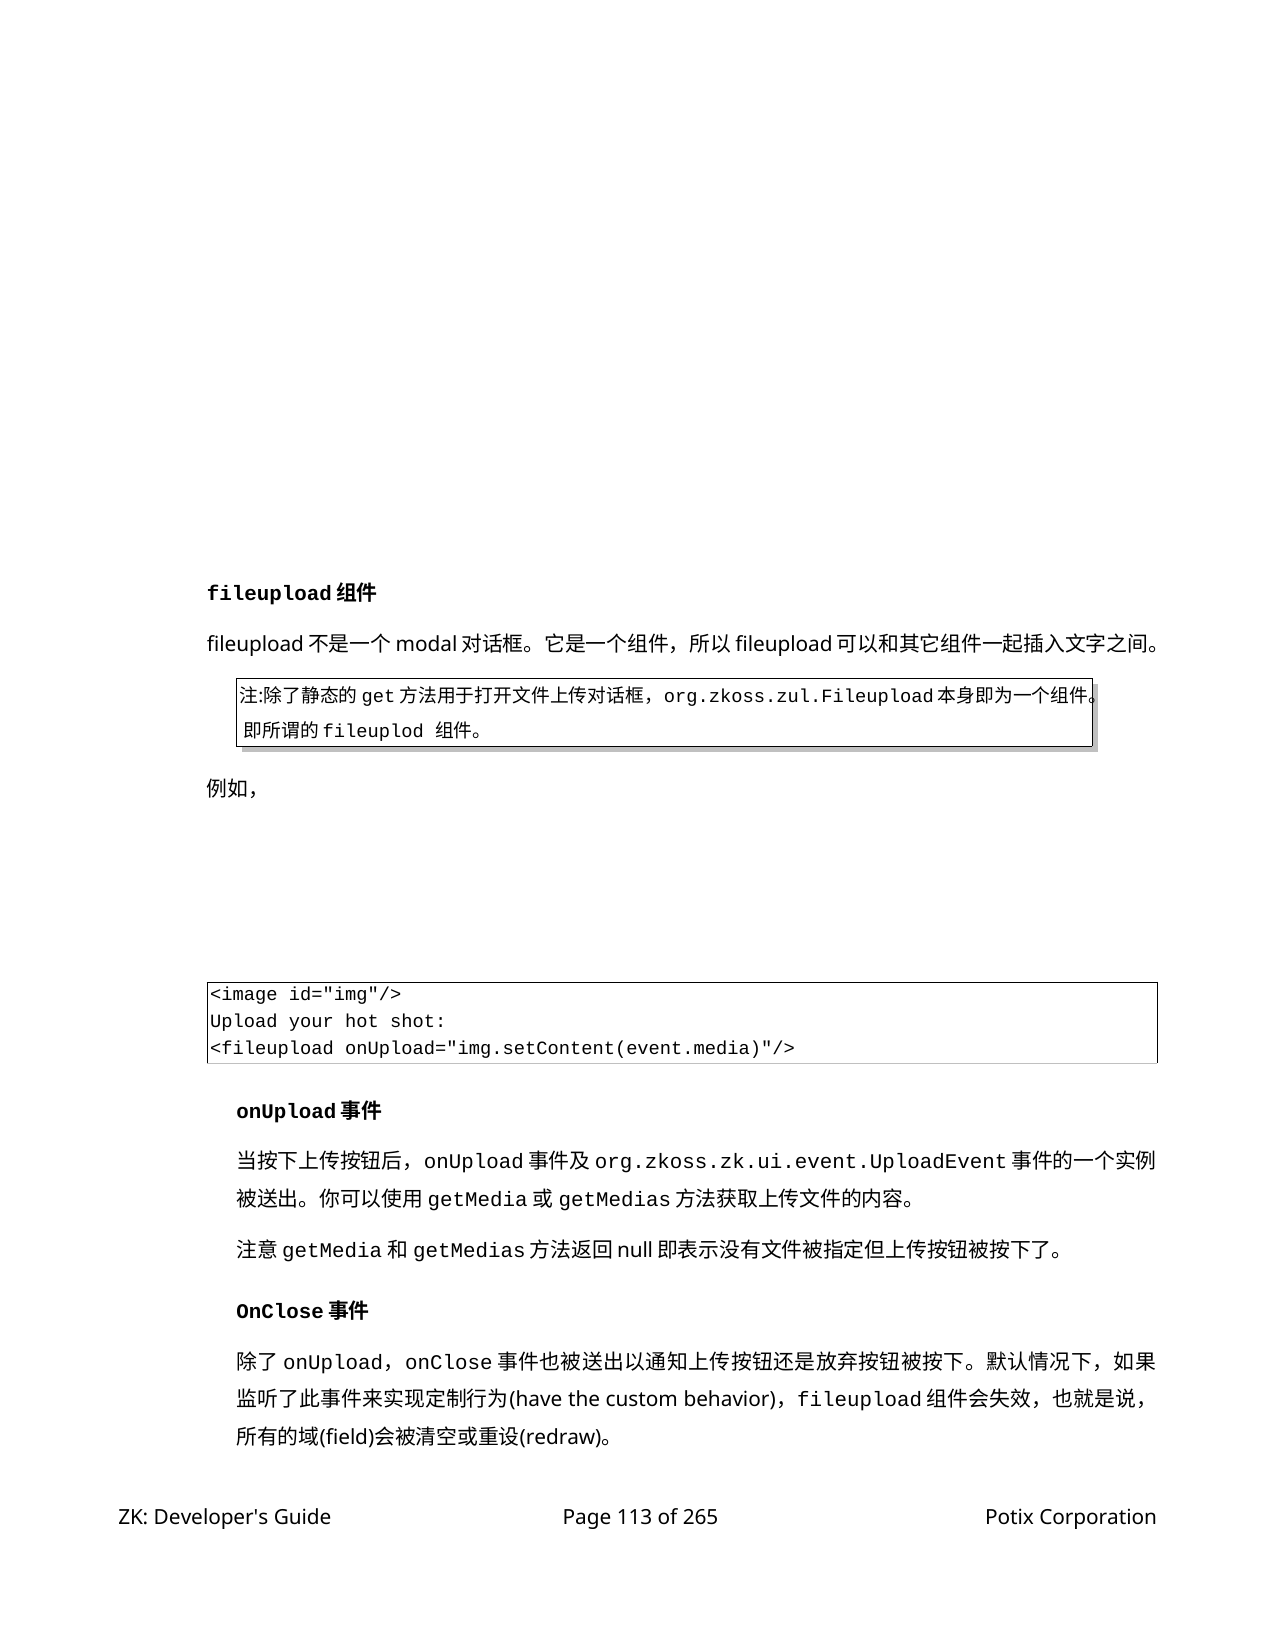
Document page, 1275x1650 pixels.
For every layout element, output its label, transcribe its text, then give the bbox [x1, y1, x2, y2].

subtitle onUpload事件 [236, 1094, 1157, 1124]
text 当按下上传按钮后，onUpload事件及org.zkoss.zk.ui.event.UploadEvent事件的一个实例被送出。你可以使用getMedia 或 getMedias方法获取上传文件的内容。 [236, 1145, 1157, 1213]
text fileupload不是一个modal对话框。它是一个组件，所以fileupload可以和其它组件一起插入文字之间。 [207, 627, 1157, 657]
subtitle fileupload组件 [207, 577, 1157, 607]
text 注:除了静态的get方法用于打开文件上传对话框，org.zkoss.zul.Fileupload本身即为一个组件。 即所谓的fileuplod 组件。 [237, 679, 1092, 746]
text 除了onUpload，onClose事件也被送出以通知上传按钮还是放弃按钮被按下。默认情况下，如果监听了此事件来实现定制行为(have the custom behavior)，fileupload组件会失效，也就是说，所有的域(field)会被清空或重设(redraw)。 [236, 1345, 1157, 1451]
text 例如， [207, 772, 1157, 802]
text Upload your hot shot: [208, 1009, 1157, 1033]
text <image id="img"/> [208, 983, 1157, 1006]
text <fileupload onUpload="img.setContent(event.media)"/> [208, 1036, 1157, 1063]
text 注意getMedia 和 getMedias方法返回null即表示没有文件被指定但上传按钮被按下了。 [236, 1233, 1157, 1264]
subtitle OnClose事件 [236, 1294, 1157, 1324]
